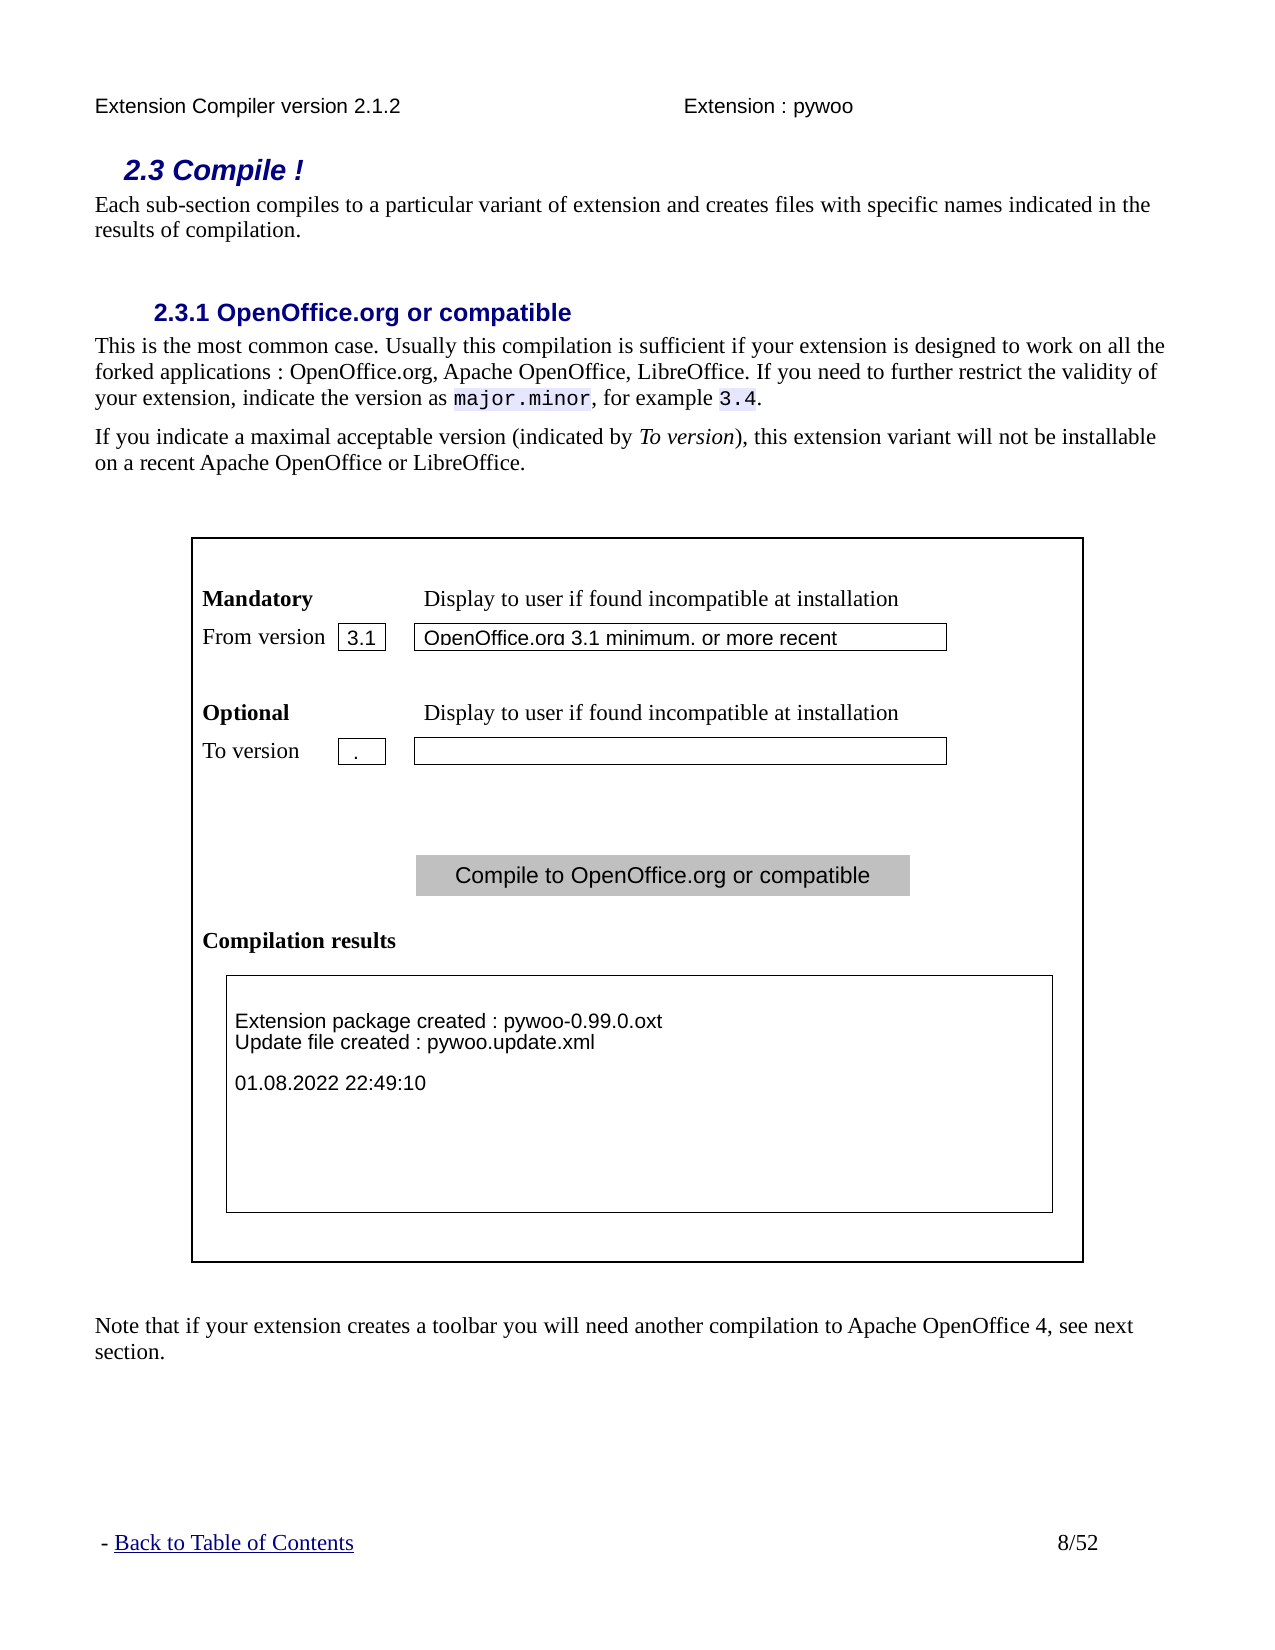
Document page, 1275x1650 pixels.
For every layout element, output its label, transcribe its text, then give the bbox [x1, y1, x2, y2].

text Mandatory Display to user if found incompatible at installation [202, 586, 1073, 612]
text If you indicate a maximal acceptable version (indicated by To version), this extension variant will not be installable on a recent Apache OpenOffice or LibreOffice. [94, 424, 1181, 475]
text This is the most common case. Usually this compilation is sufficient if your extension is designed to work on all the forked applications : OpenOffice.org, Apache OpenOffice, LibreOffice. If you need to further restrict the validity of your extension, indicate the version as major.minor, for example 3.4. [94, 333, 1181, 411]
text [386, 624, 414, 650]
subtitle Compile ! [124, 153, 1181, 186]
text [947, 738, 1073, 764]
text To version [202, 738, 338, 764]
text Compilation results [202, 928, 1073, 954]
text From version [202, 624, 338, 650]
text [386, 738, 414, 764]
text [947, 624, 1073, 650]
subtitle OpenOffice.org or compatible [153, 299, 1181, 327]
text Each sub-section compiles to a particular variant of extension and creates files with specific names indicated in the results of compilation. [94, 192, 1181, 243]
text Optional Display to user if found incompatible at installation [202, 700, 1073, 726]
text Note that if your extension creates a toolbar you will need another compilation to Apache OpenOffice 4, see next section. [94, 1313, 1181, 1364]
